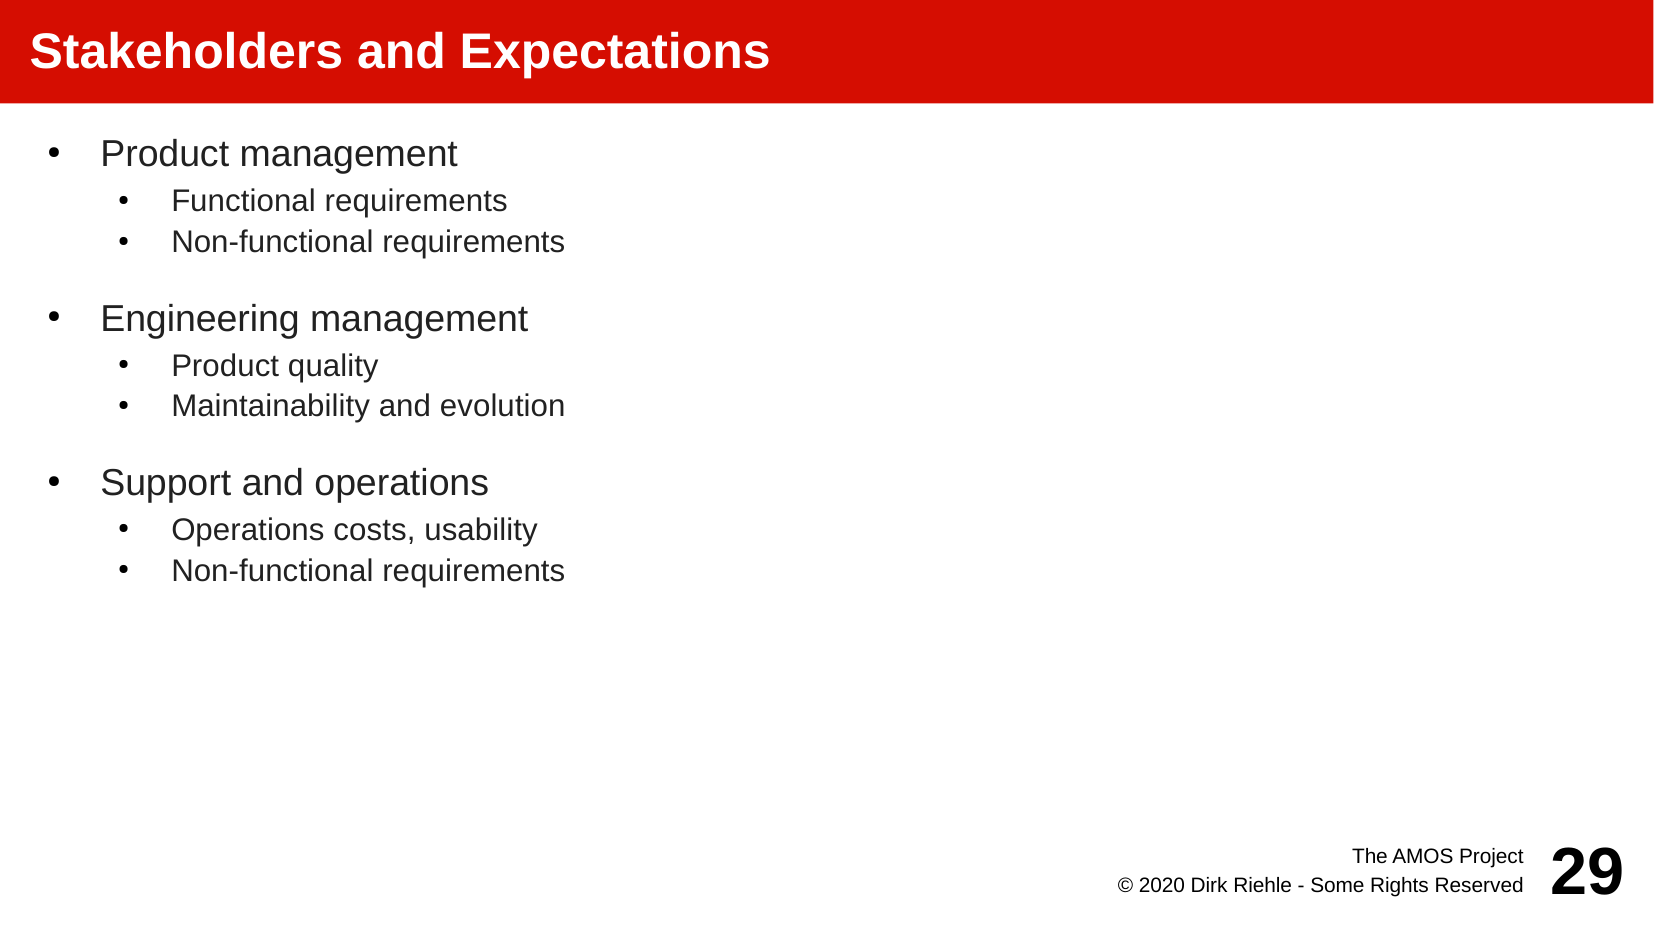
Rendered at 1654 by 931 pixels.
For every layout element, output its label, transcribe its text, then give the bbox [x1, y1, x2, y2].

list Product management Functional requirements Non-functional requirements Engineering management Product quality Maintainability and evolution Support and operations Operations costs, usability Non-functional requirements [29, 132, 1625, 813]
title Stakeholders and Expectations [0, 0, 1654, 104]
